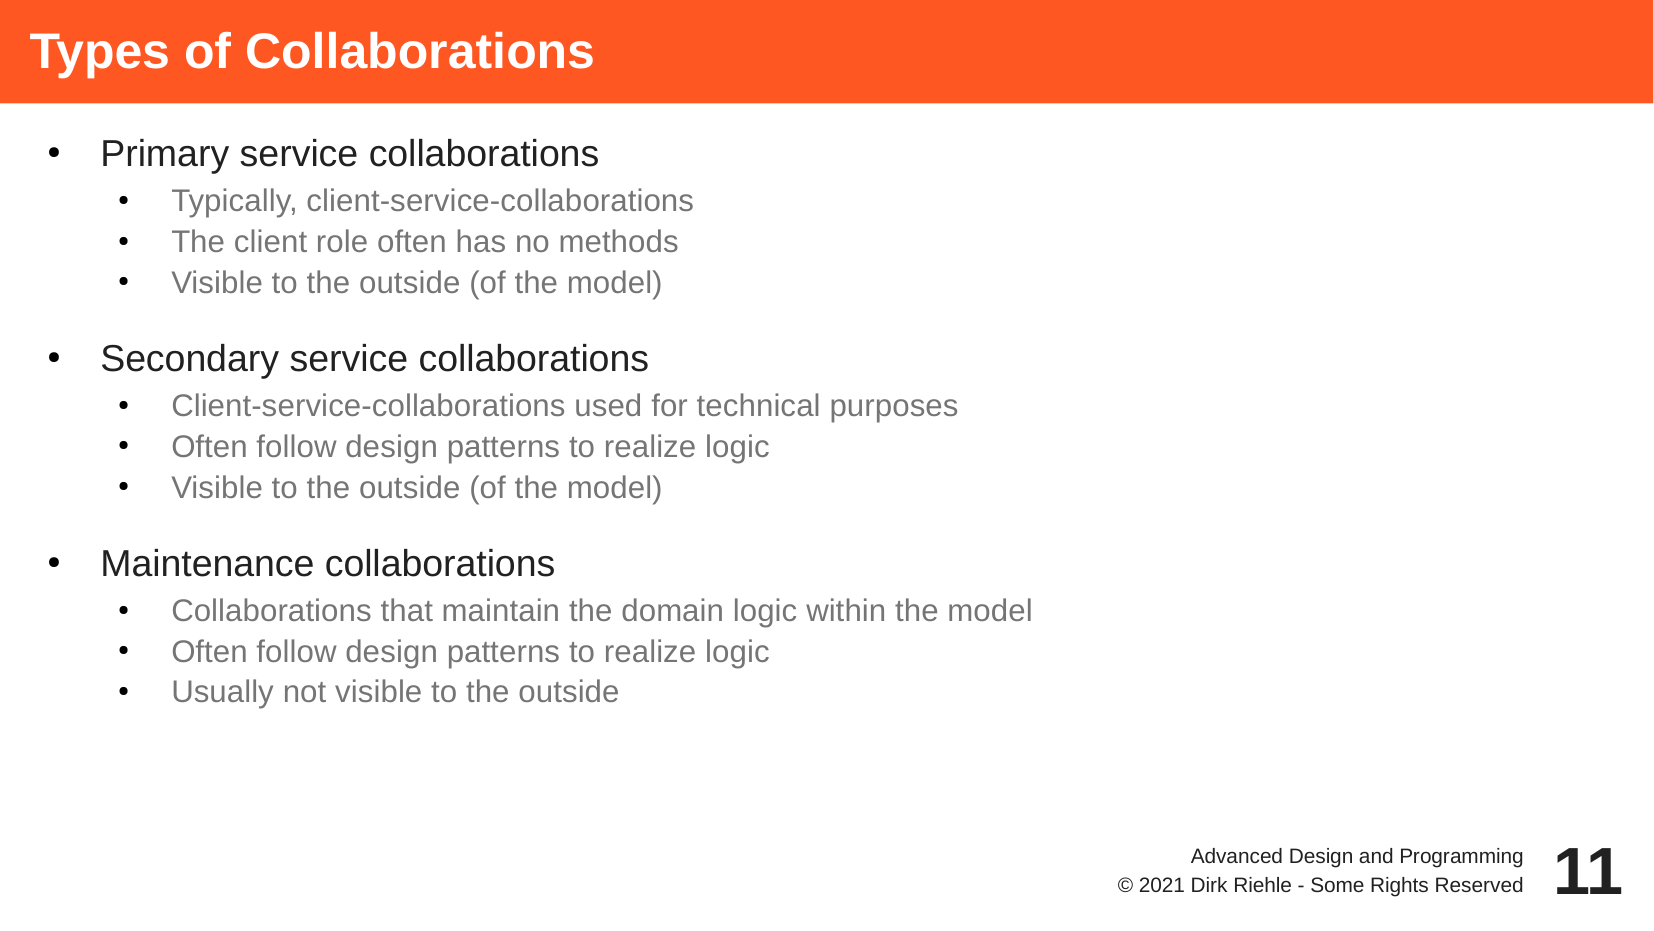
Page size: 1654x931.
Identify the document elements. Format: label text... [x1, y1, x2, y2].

list Primary service collaborations Typically, client-service-collaborations The client role often has no methods Visible to the outside (of the model) Secondary service collaborations Client-service-collaborations used for technical purposes Often follow design patterns to realize logic Visible to the outside (of the model) Maintenance collaborations Collaborations that maintain the domain logic within the model Often follow design patterns to realize logic Usually not visible to the outside [29, 132, 1625, 813]
title Types of Collaborations [0, 0, 1654, 104]
